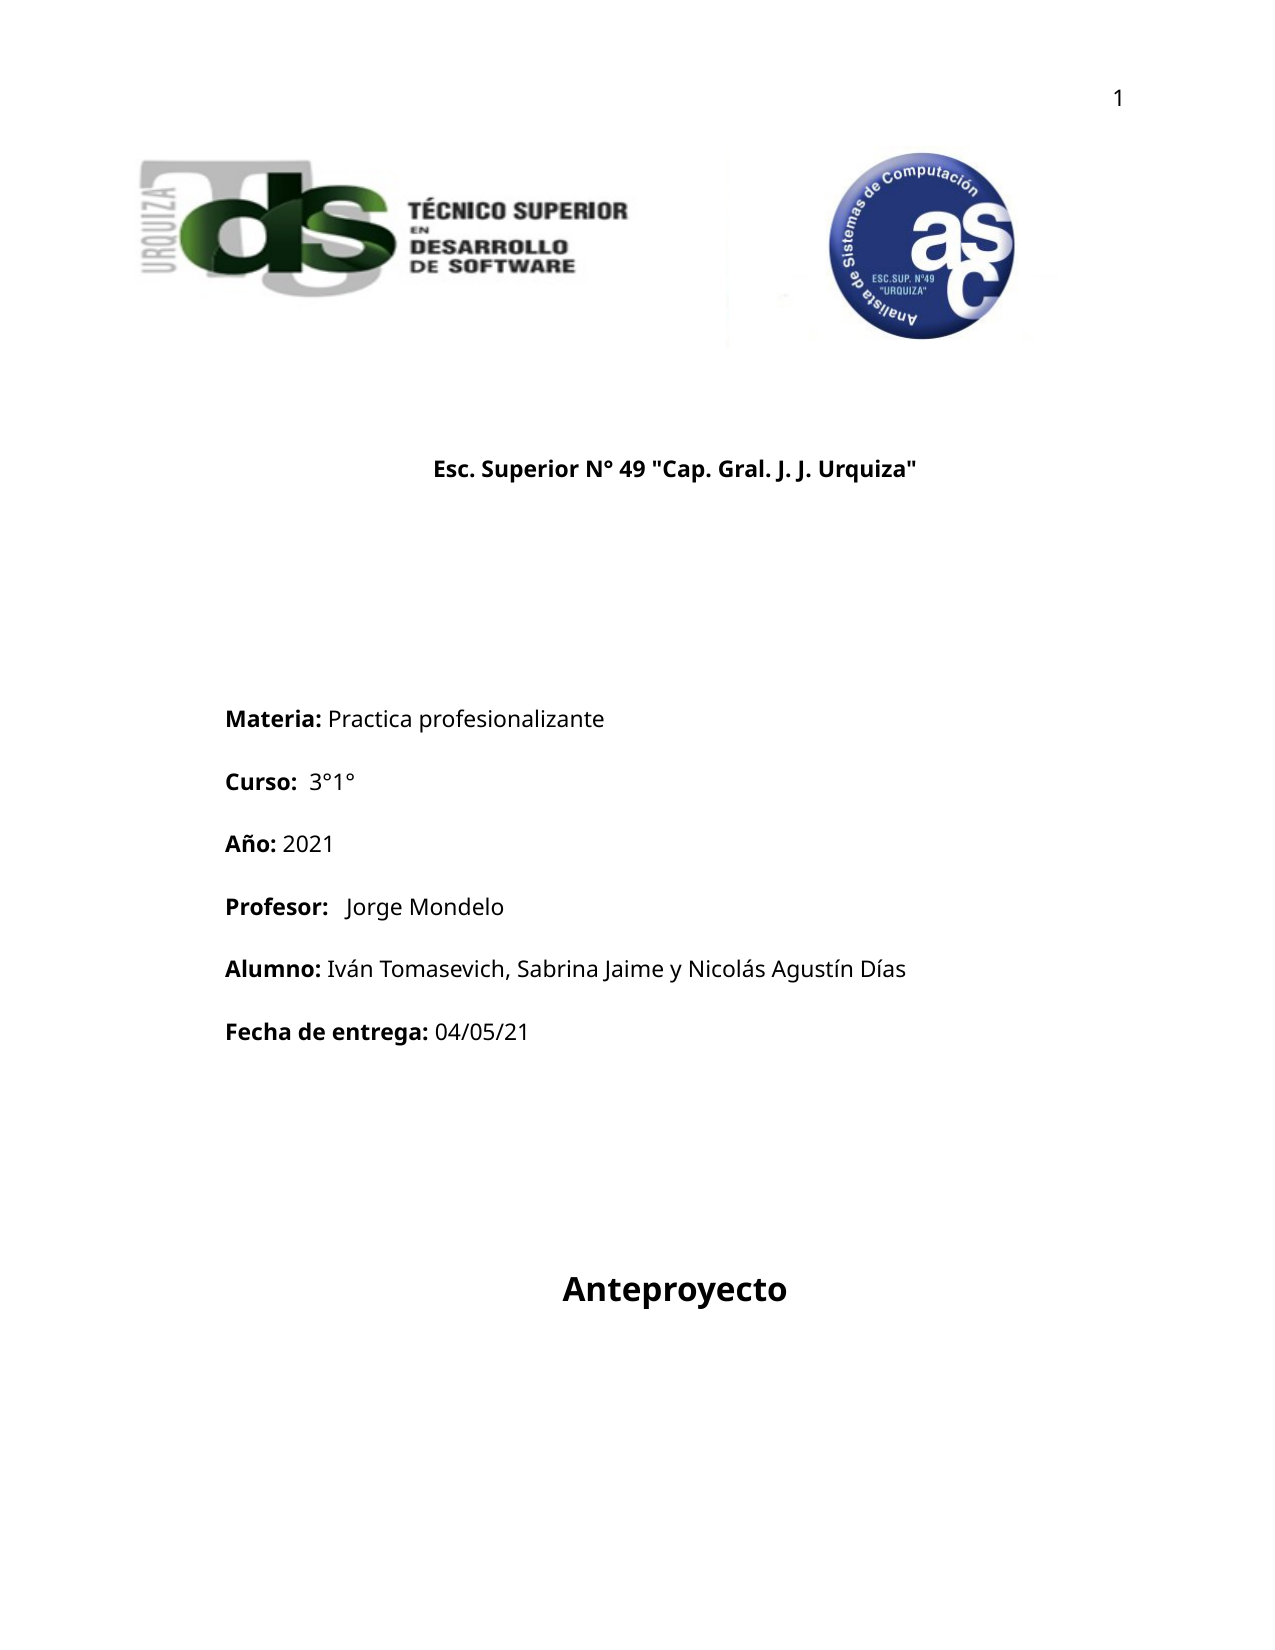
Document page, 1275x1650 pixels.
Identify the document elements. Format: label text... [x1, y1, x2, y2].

text Alumno: Iván Tomasevich, Sabrina Jaime y Nicolás Agustín Días [150, 953, 1125, 984]
picture [123, 146, 644, 327]
text Profesor: Jorge Mondelo [150, 891, 1125, 922]
text Materia: Practica profesionalizante [150, 703, 1125, 734]
text Curso: 3°1° [150, 766, 1125, 797]
text Año: 2021 [150, 828, 1125, 859]
text Anteproyecto [150, 1266, 1125, 1311]
text Fecha de entrega: 04/05/21 [150, 1016, 1125, 1047]
text Esc. Superior N° 49 "Cap. Gral. J. J. Urquiza" [150, 453, 1125, 484]
